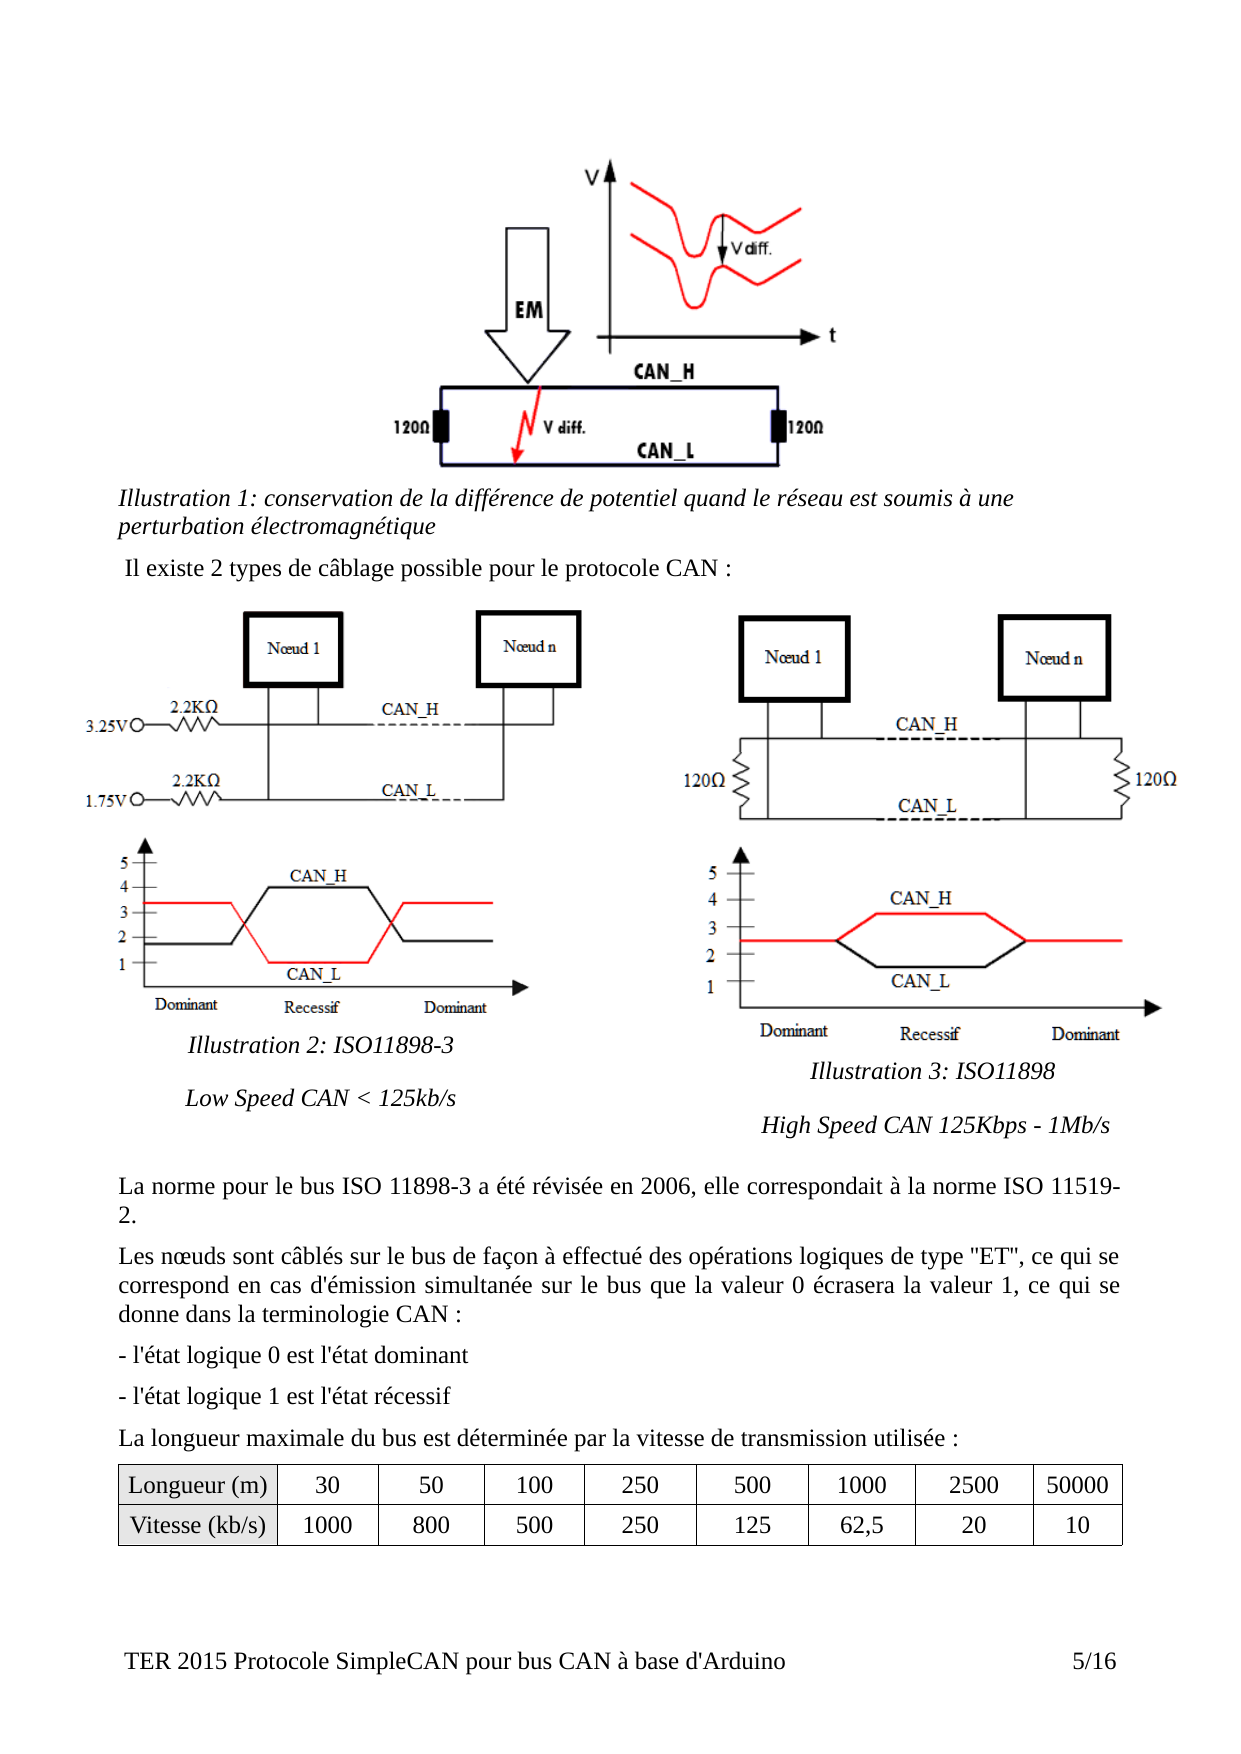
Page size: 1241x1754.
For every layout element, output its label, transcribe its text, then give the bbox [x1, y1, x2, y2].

text - l'état logique 0 est l'état dominant [118, 1340, 1122, 1369]
text Low Speed CAN < 125kb/s [56, 1083, 588, 1112]
table_header 50 [379, 1465, 484, 1504]
picture [390, 130, 844, 483]
table_cell 500 [485, 1505, 584, 1544]
table_cell 62,5 [809, 1505, 915, 1544]
text Les nœuds sont câblés sur le bus de façon à effectué des opérations logiques de type ''ET'', ce qui se correspond en cas d'émission simultanée sur le bus que la valeur 0 écrasera la valeur 1, ce qui se donne dans la terminologie CAN : [118, 1241, 1122, 1328]
table_cell 10 [1034, 1505, 1122, 1544]
table_header 100 [485, 1465, 584, 1504]
table_header 1000 [809, 1465, 915, 1504]
table_cell 800 [379, 1505, 484, 1544]
table_header 50000 [1034, 1465, 1122, 1504]
table_cell 1000 [278, 1505, 378, 1544]
text - l'état logique 1 est l'état récessif [118, 1381, 1122, 1410]
table_cell 20 [916, 1505, 1033, 1544]
text Illustration 1: conservation de la différence de potentiel quand le réseau est soumis à une perturbation électromagnétique [118, 483, 1116, 540]
text High Speed CAN 125Kbps - 1Mb/s [648, 1110, 1226, 1139]
text Il existe 2 types de câblage possible pour le protocole CAN : [118, 553, 1122, 581]
picture [647, 613, 1226, 1057]
table_cell 125 [697, 1505, 808, 1544]
table_cell 250 [585, 1505, 696, 1544]
table_header Longueur (m) [119, 1465, 277, 1504]
table_cell Vitesse (kb/s) [119, 1505, 277, 1544]
text Illustration 3: ISO11898 [648, 1057, 1226, 1085]
picture [55, 607, 589, 1030]
text La norme pour le bus ISO 11898-3 a été révisée en 2006, elle correspondait à la norme ISO 11519-2. [118, 1171, 1122, 1229]
table_header 500 [697, 1465, 808, 1504]
table_header 30 [278, 1465, 378, 1504]
table_header 2500 [916, 1465, 1033, 1504]
table_header 250 [585, 1465, 696, 1504]
text Illustration 2: ISO11898-3 [56, 1030, 588, 1058]
text La longueur maximale du bus est déterminée par la vitesse de transmission utilisée : [118, 1423, 1122, 1451]
